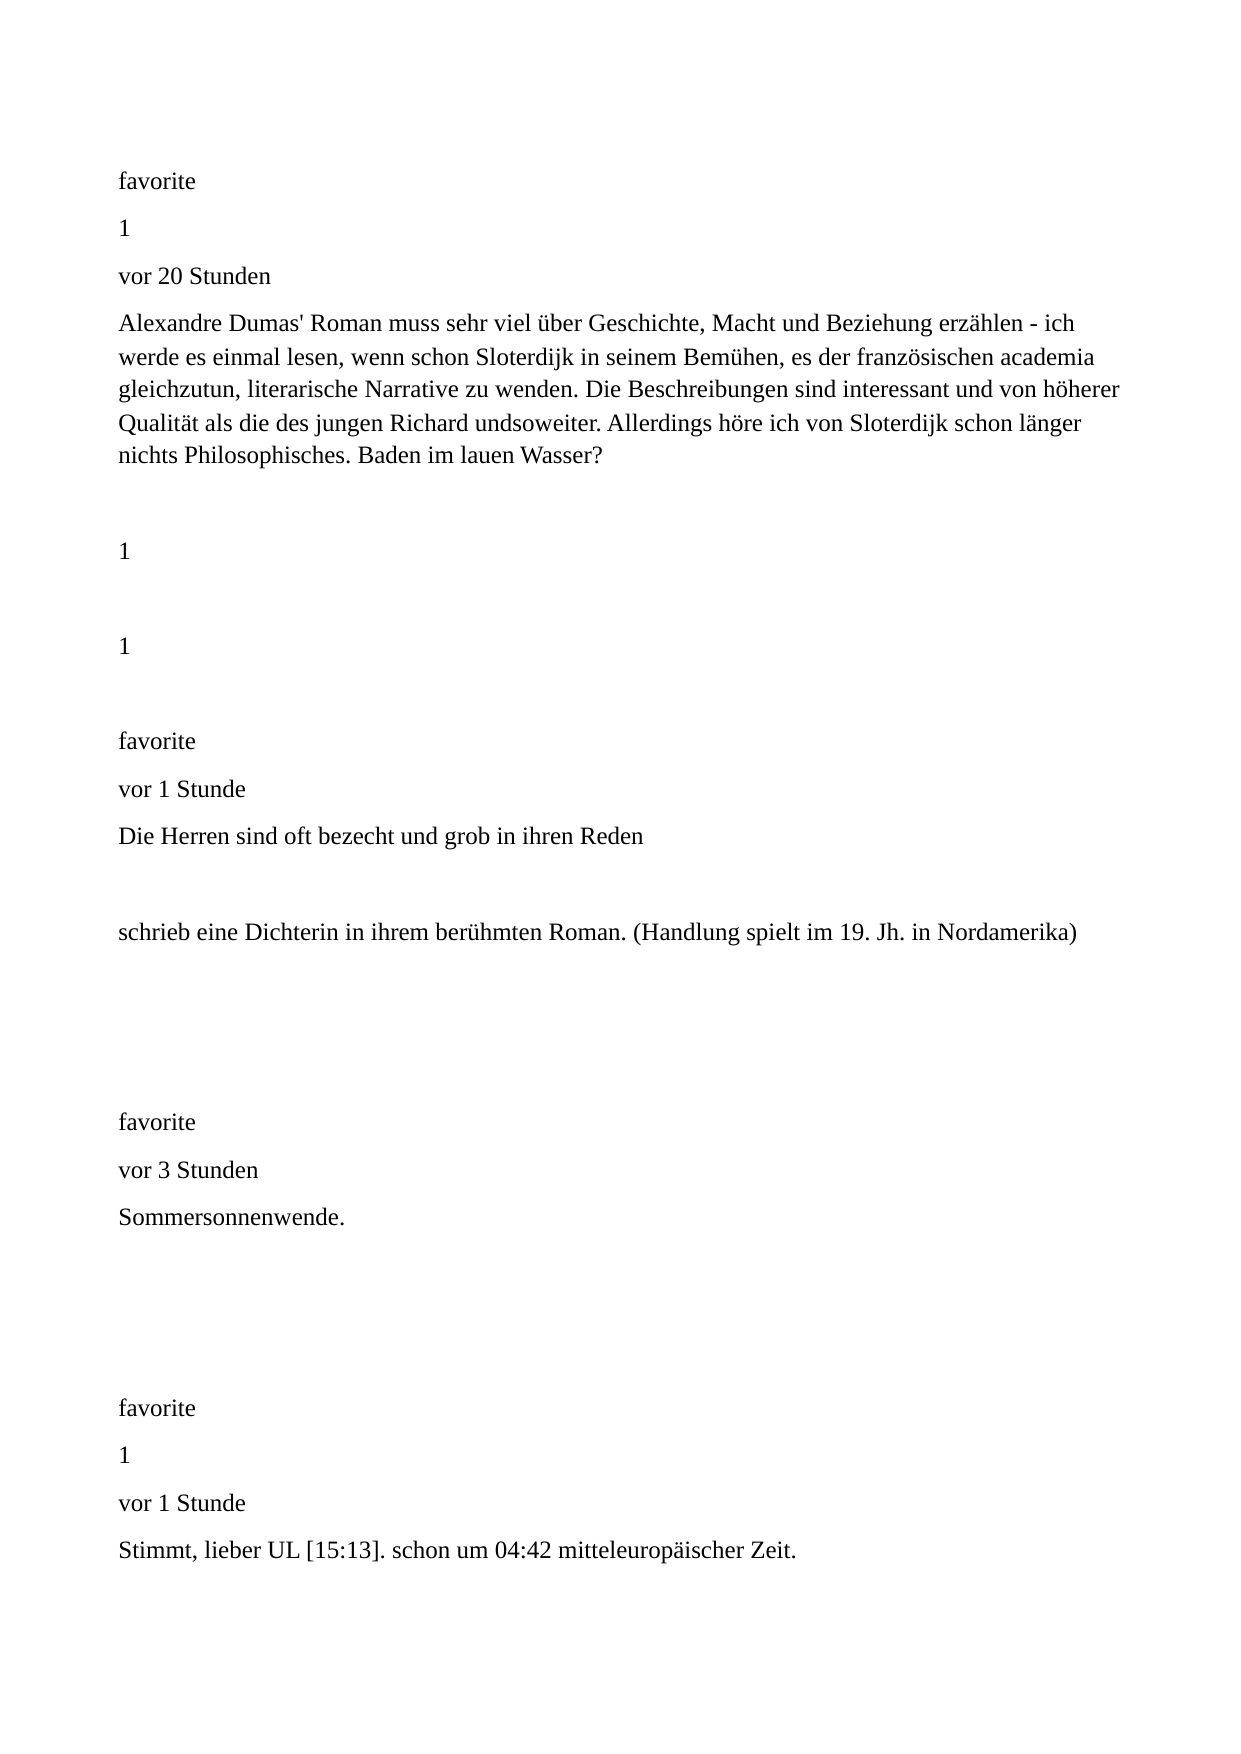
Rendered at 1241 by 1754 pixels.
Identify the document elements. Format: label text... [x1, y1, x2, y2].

text favorite [118, 1393, 1122, 1421]
text vor 20 Stunden [118, 261, 1122, 290]
text Sommersonnenwende. [118, 1202, 1122, 1231]
text Die Herren sind oft bezecht und grob in ihren Reden [118, 821, 1122, 850]
text 1 [118, 631, 1122, 660]
text vor 3 Stunden [118, 1155, 1122, 1183]
text Alexandre Dumas' Roman muss sehr viel über Geschichte, Macht und Beziehung erzählen - ich werde es einmal lesen, wenn schon Sloterdijk in seinem Bemühen, es der französischen academia gleichzutun, literarische Narrative zu wenden. Die Beschreibungen sind interessant und von höherer Qualität als die des jungen Richard undsoweiter. Allerdings höre ich von Sloterdijk schon länger nichts Philosophisches. Baden im lauen Wasser? [118, 308, 1122, 469]
text favorite [118, 726, 1122, 755]
text favorite [118, 1107, 1122, 1136]
text Stimmt, lieber UL [15:13]. schon um 04:42 mitteleuropäischer Zeit. [118, 1536, 1122, 1564]
text 1 [118, 1440, 1122, 1469]
text 1 [118, 213, 1122, 242]
text schrieb eine Dichterin in ihrem berühmten Roman. (Handlung spielt im 19. Jh. in Nordamerika) [118, 917, 1122, 945]
text 1 [118, 536, 1122, 564]
text vor 1 Stunde [118, 774, 1122, 803]
text vor 1 Stunde [118, 1488, 1122, 1517]
text favorite [118, 166, 1122, 194]
